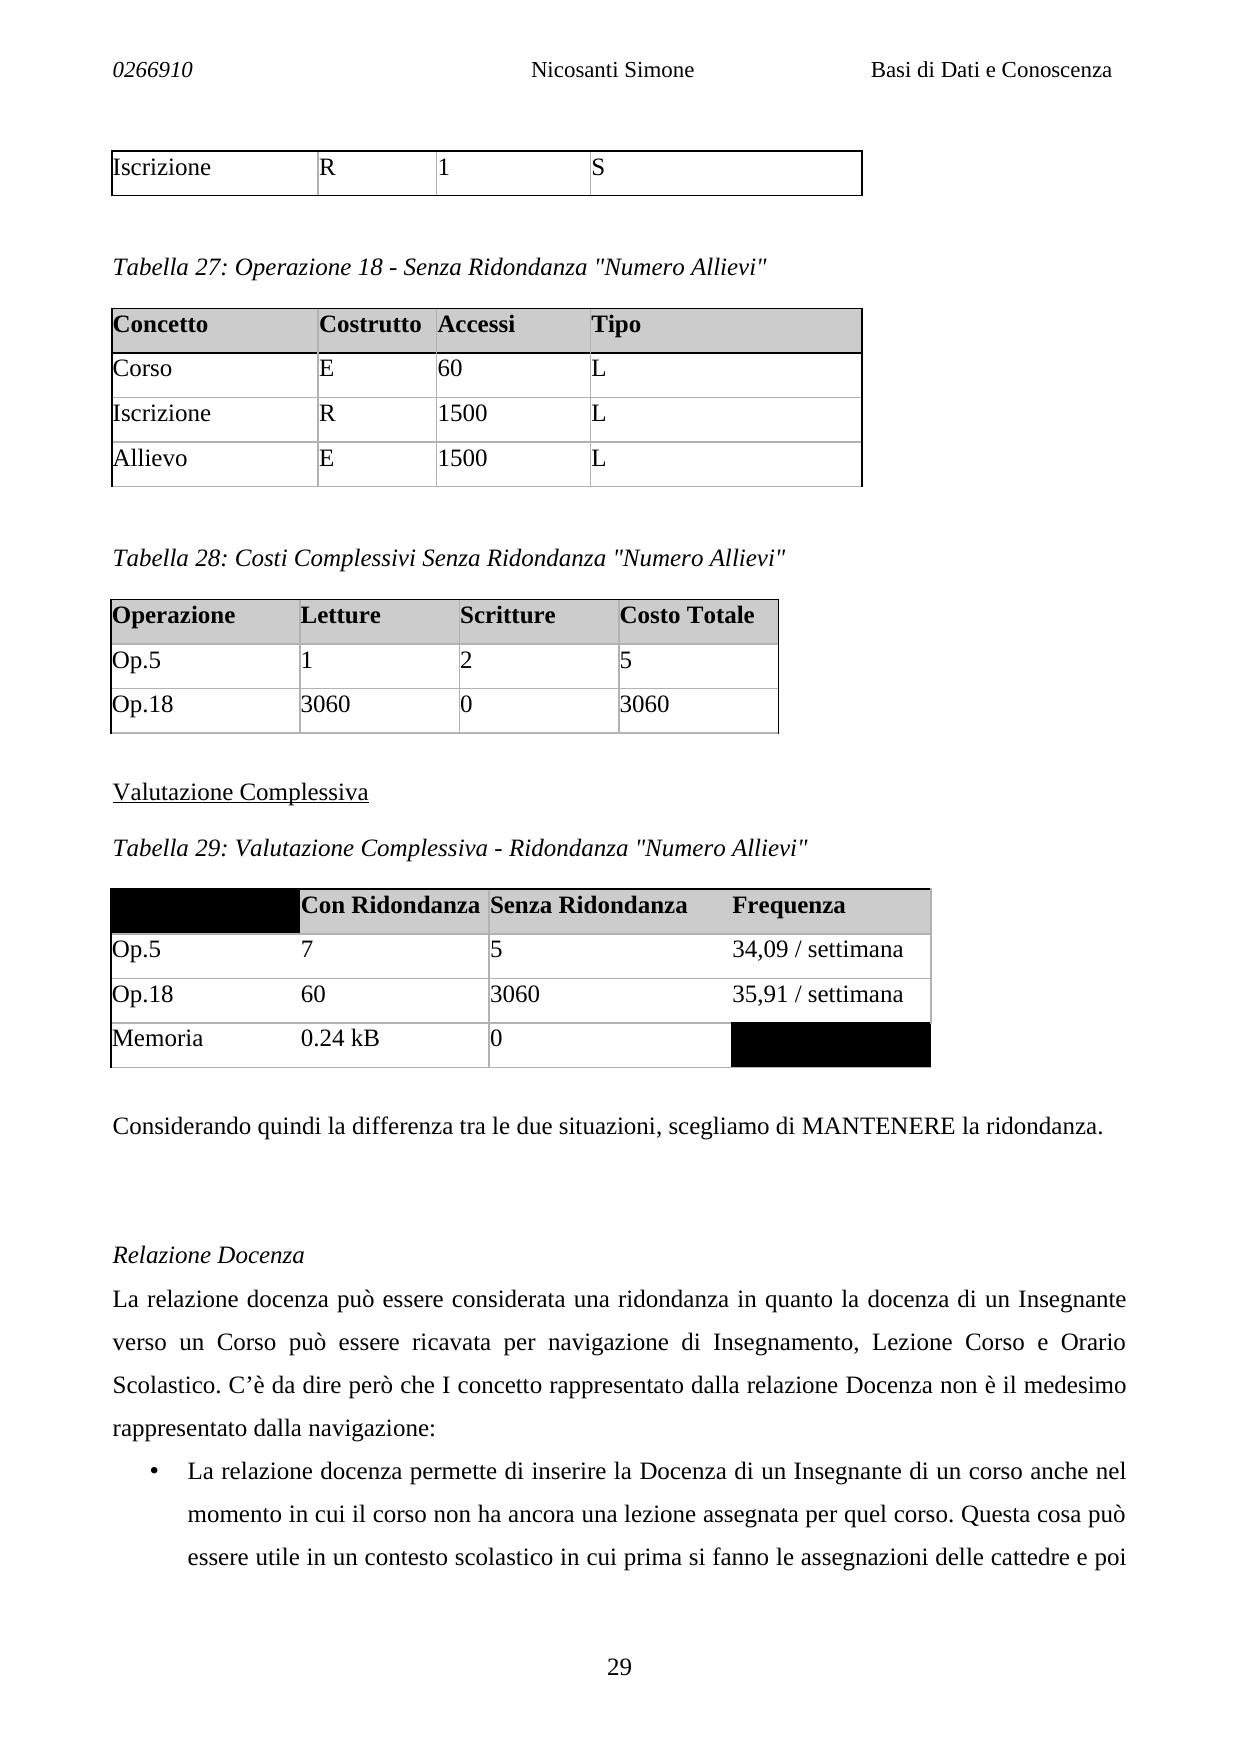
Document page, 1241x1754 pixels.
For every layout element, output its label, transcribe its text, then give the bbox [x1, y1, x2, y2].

table_cell Op.18 [112, 979, 300, 1022]
table_header Frequenza [731, 890, 930, 933]
table_cell L [591, 354, 861, 397]
table_cell Corso [113, 354, 317, 397]
table_cell 0 [460, 689, 618, 732]
table_cell Iscrizione [113, 398, 317, 441]
table_header Costo Totale [620, 600, 778, 643]
list La relazione docenza permette di inserire la Docenza di un Insegnante di un corso anche nel momento in cui il corso non ha ancora una lezione assegnata per quel corso. Questa cosa può essere utile in un contesto scolastico in cui prima si fanno le assegnazioni delle cattedre e poi [150, 1456, 1128, 1571]
table_cell E [319, 443, 436, 486]
text Relazione Docenza [112, 1241, 1128, 1269]
table_cell 60 [437, 354, 590, 397]
table_header Concetto [113, 309, 317, 352]
table_header Senza Ridondanza [490, 890, 731, 933]
table_header Scritture [460, 600, 618, 643]
table_header Tipo [591, 309, 861, 352]
table_cell 5 [490, 935, 731, 977]
table_cell E [319, 354, 436, 397]
table_header Con Ridondanza [300, 890, 488, 933]
table_cell 5 [620, 645, 778, 688]
table_header Letture [301, 600, 459, 643]
table_cell 35,91 / settimana [731, 979, 930, 1022]
table_cell 3060 [490, 979, 731, 1022]
table_cell 3060 [620, 689, 778, 732]
table_cell R [319, 152, 436, 194]
table_cell 1 [437, 152, 590, 194]
table_cell Op.5 [112, 935, 300, 977]
table_cell [732, 1024, 931, 1067]
table_cell 1500 [437, 443, 590, 486]
table_header Accessi [437, 309, 590, 352]
table_cell 1 [301, 645, 459, 688]
text Tabella 28: Costi Complessivi Senza Ridondanza "Numero Allievi" [112, 543, 1128, 572]
table_cell 7 [300, 935, 488, 977]
text Valutazione Complessiva [112, 777, 1128, 806]
table_cell 0.24 kB [300, 1024, 488, 1067]
table_cell 2 [460, 645, 618, 688]
table_cell L [591, 398, 861, 441]
table_cell Op.18 [112, 689, 299, 732]
table_cell S [591, 152, 861, 194]
table_cell R [319, 398, 436, 441]
table_cell 60 [300, 979, 488, 1022]
text Tabella 27: Operazione 18 - Senza Ridondanza "Numero Allievi" [112, 252, 1128, 281]
table_cell 1500 [437, 398, 590, 441]
table_header Operazione [112, 600, 299, 643]
text La relazione docenza può essere considerata una ridondanza in quanto la docenza di un Insegnante verso un Corso può essere ricavata per navigazione di Insegnamento, Lezione Corso e Orario Scolastico. C’è da dire però che I concetto rappresentato dalla relazione Docenza non è il medesimo rappresentato dalla navigazione: [112, 1284, 1128, 1442]
table_cell Op.5 [112, 645, 299, 688]
table_cell L [591, 443, 861, 486]
table_cell Iscrizione [113, 152, 317, 194]
text Tabella 29: Valutazione Complessiva - Ridondanza "Numero Allievi" [112, 833, 1128, 861]
table_header Costrutto [319, 309, 436, 352]
table_cell Allievo [113, 443, 317, 486]
table_cell 3060 [301, 689, 459, 732]
table_cell 0 [490, 1024, 731, 1067]
table_header [112, 890, 300, 933]
table_cell Memoria [112, 1024, 300, 1067]
text Considerando quindi la differenza tra le due situazioni, scegliamo di MANTENERE la ridondanza. [112, 1111, 1128, 1140]
table_cell 34,09 / settimana [731, 935, 930, 977]
